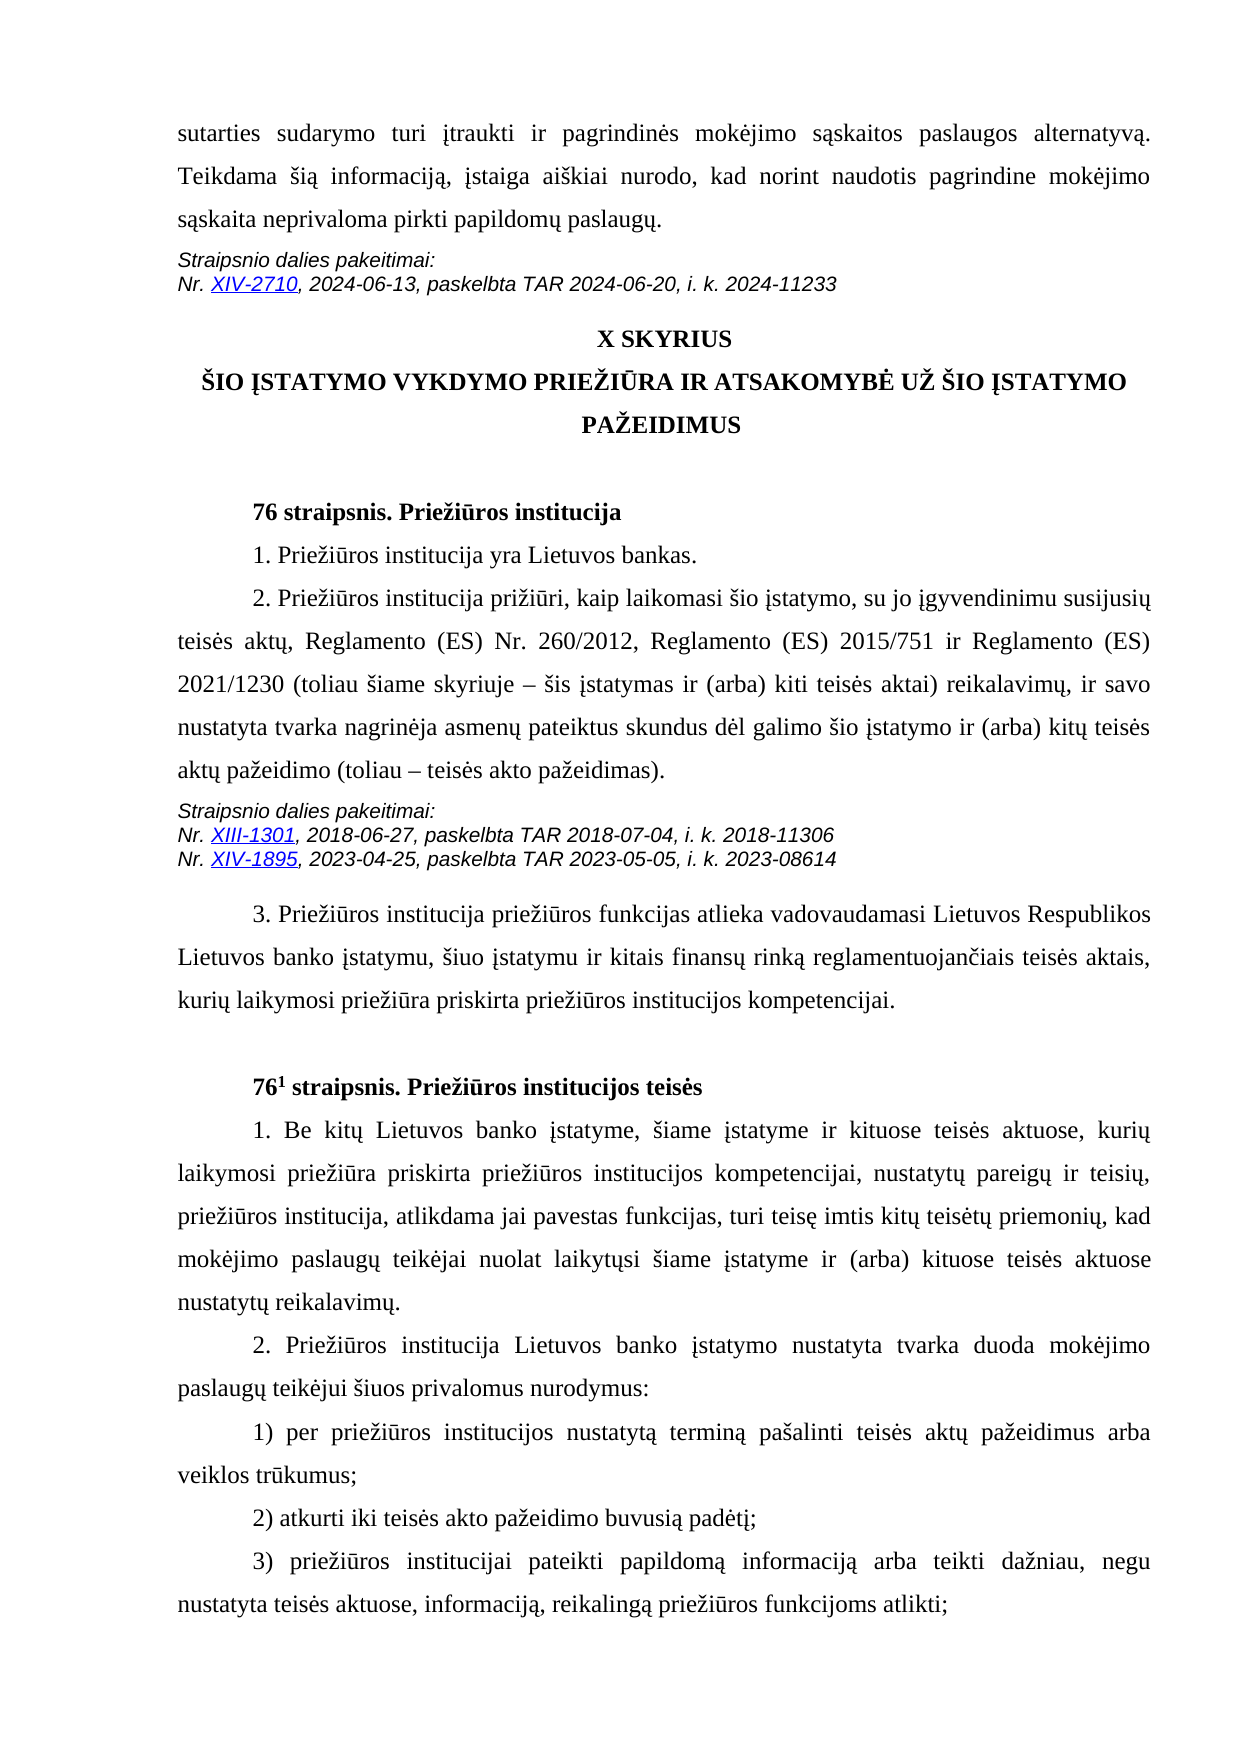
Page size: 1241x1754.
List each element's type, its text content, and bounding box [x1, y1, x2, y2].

text 2. Priežiūros institucija Lietuvos banko įstatymo nustatyta tvarka duoda mokėjimo paslaugų teikėjui šiuos privalomus nurodymus: [177, 1330, 1152, 1402]
text 1. Be kitų Lietuvos banko įstatyme, šiame įstatyme ir kituose teisės aktuose, kurių laikymosi priežiūra priskirta priežiūros institucijos kompetencijai, nustatytų pareigų ir teisių, priežiūros institucija, atlikdama jai pavestas funkcijas, turi teisę imtis kitų teisėtų priemonių, kad mokėjimo paslaugų teikėjai nuolat laikytųsi šiame įstatyme ir (arba) kituose teisės aktuose nustatytų reikalavimų. [177, 1115, 1152, 1316]
text ŠIO ĮSTATYMO VYKDYMO PRIEŽIŪRA IR ATSAKOMYBĖ UŽ ŠIO ĮSTATYMO PAŽEIDIMUS [177, 367, 1152, 439]
text 761 straipsnis. Priežiūros institucijos teisės [177, 1072, 1152, 1100]
text 76 straipsnis. Priežiūros institucija [177, 497, 1152, 525]
text 1) per priežiūros institucijos nustatytą terminą pašalinti teisės aktų pažeidimus arba veiklos trūkumus; [177, 1417, 1152, 1488]
text Nr. XIV-2710, 2024-06-13, paskelbta TAR 2024-06-20, i. k. 2024-11233 [177, 271, 1152, 295]
text 2. Priežiūros institucija prižiūri, kaip laikomasi šio įstatymo, su jo įgyvendinimu susijusių teisės aktų, Reglamento (ES) Nr. 260/2012, Reglamento (ES) 2015/751 ir Reglamento (ES) 2021/1230 (toliau šiame skyriuje – šis įstatymas ir (arba) kiti teisės aktai) reikalavimų, ir savo nustatyta tvarka nagrinėja asmenų pateiktus skundus dėl galimo šio įstatymo ir (arba) kitų teisės aktų pažeidimo (toliau – teisės akto pažeidimas). [177, 583, 1152, 784]
text 2) atkurti iki teisės akto pažeidimo buvusią padėtį; [177, 1503, 1152, 1532]
text sutarties sudarymo turi įtraukti ir pagrindinės mokėjimo sąskaitos paslaugos alternatyvą. Teikdama šią informaciją, įstaiga aiškiai nurodo, kad norint naudotis pagrindine mokėjimo sąskaita neprivaloma pirkti papildomų paslaugų. [177, 118, 1152, 233]
text Straipsnio dalies pakeitimai: [177, 247, 1152, 271]
text 3) priežiūros institucijai pateikti papildomą informaciją arba teikti dažniau, negu nustatyta teisės aktuose, informaciją, reikalingą priežiūros funkcijoms atlikti; [177, 1546, 1152, 1618]
text Straipsnio dalies pakeitimai: [177, 798, 1152, 822]
text Nr. XIII-1301, 2018-06-27, paskelbta TAR 2018-07-04, i. k. 2018-11306 [177, 822, 1152, 846]
text Nr. XIV-1895, 2023-04-25, paskelbta TAR 2023-05-05, i. k. 2023-08614 [177, 846, 1152, 870]
text 1. Priežiūros institucija yra Lietuvos bankas. [177, 540, 1152, 568]
text 3. Priežiūros institucija priežiūros funkcijas atlieka vadovaudamasi Lietuvos Respublikos Lietuvos banko įstatymu, šiuo įstatymu ir kitais finansų rinką reglamentuojančiais teisės aktais, kurių laikymosi priežiūra priskirta priežiūros institucijos kompetencijai. [177, 899, 1152, 1014]
text X SKYRIUS [177, 324, 1152, 353]
